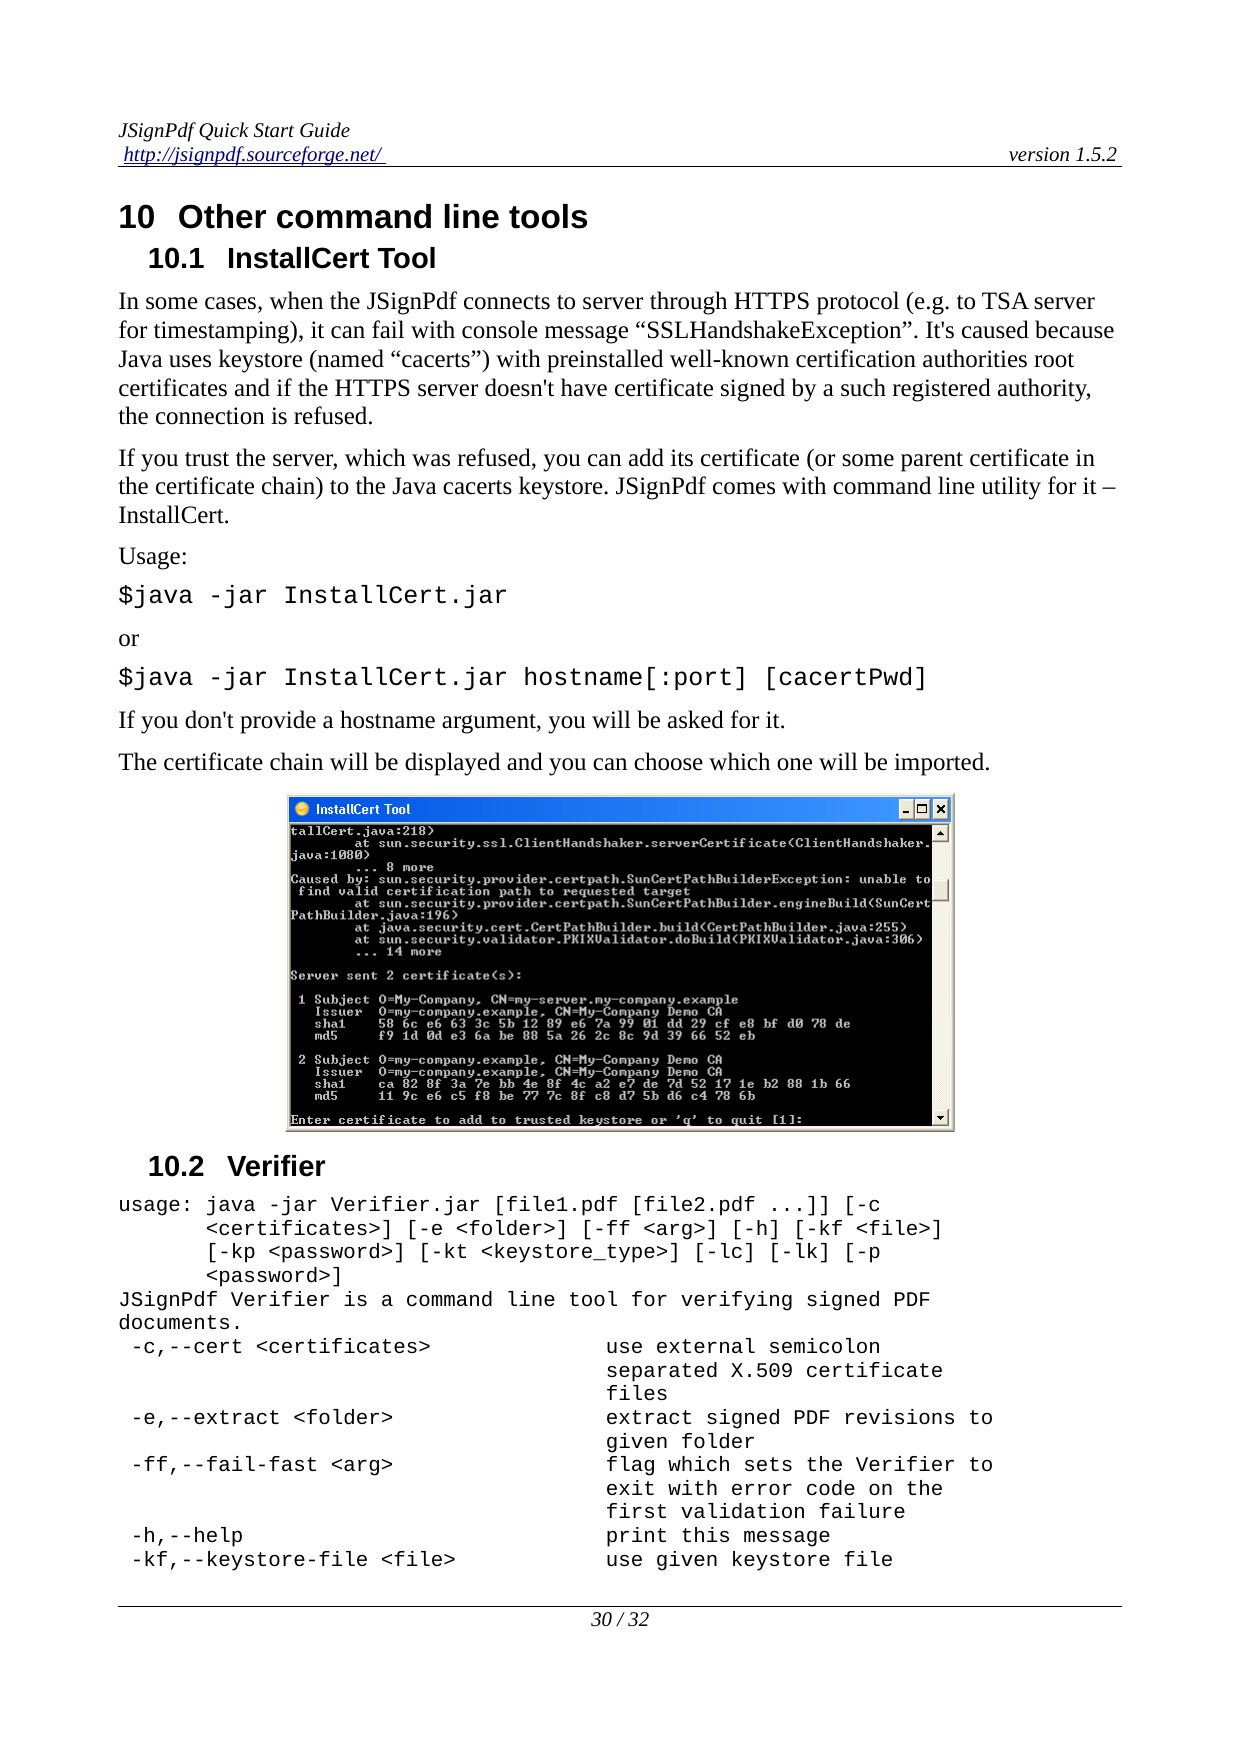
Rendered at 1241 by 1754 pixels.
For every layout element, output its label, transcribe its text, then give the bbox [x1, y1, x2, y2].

text <certificates>] [-e <folder>] [-ff <arg>] [-h] [-kf <file>] [118, 1218, 1122, 1241]
text documents. [118, 1312, 1122, 1336]
text -e,--extract <folder> extract signed PDF revisions to [118, 1407, 1122, 1431]
text given folder [118, 1431, 1122, 1454]
text files [118, 1383, 1122, 1407]
picture [285, 793, 955, 1132]
text $java -jar InstallCert.jar [118, 583, 1122, 611]
text If you don't provide a hostname argument, you will be asked for it. [118, 706, 1122, 734]
text The certificate chain will be displayed and you can choose which one will be imported. [118, 747, 1122, 776]
text -c,--cert <certificates> use external semicolon [118, 1336, 1122, 1360]
text <password>] [118, 1265, 1122, 1289]
text If you trust the server, which was refused, you can add its certificate (or some parent certificate in the certificate chain) to the Java cacerts keystore. JSignPdf comes with command line utility for it – InstallCert. [118, 443, 1122, 529]
subtitle Verifier [148, 1132, 1116, 1182]
subtitle InstallCert Tool [148, 241, 1116, 275]
text -h,--help print this message [118, 1525, 1122, 1549]
text $java -jar InstallCert.jar hostname[:port] [cacertPwd] [118, 665, 1122, 693]
text separated X.509 certificate [118, 1360, 1122, 1383]
text first validation failure [118, 1502, 1122, 1525]
text exit with error code on the [118, 1478, 1122, 1502]
text In some cases, when the JSignPdf connects to server through HTTPS protocol (e.g. to TSA server for timestamping), it can fail with console message “SSLHandshakeException”. It's caused because Java uses keystore (named “cacerts”) with preinstalled well-known certification authorities root certificates and if the HTTPS server doesn't have certificate signed by a such registered authority, the connection is refused. [118, 286, 1122, 430]
text usage: java -jar Verifier.jar [file1.pdf [file2.pdf ...]] [-c [118, 1194, 1122, 1218]
text JSignPdf Verifier is a command line tool for verifying signed PDF [118, 1289, 1122, 1312]
text Usage: [118, 541, 1122, 570]
text -kf,--keystore-file <file> use given keystore file [118, 1549, 1122, 1572]
text -ff,--fail-fast <arg> flag which sets the Verifier to [118, 1454, 1122, 1478]
text [-kp <password>] [-kt <keystore_type>] [-lc] [-lk] [-p [118, 1241, 1122, 1265]
text or [118, 623, 1122, 652]
subtitle Other command line tools [118, 197, 1122, 235]
